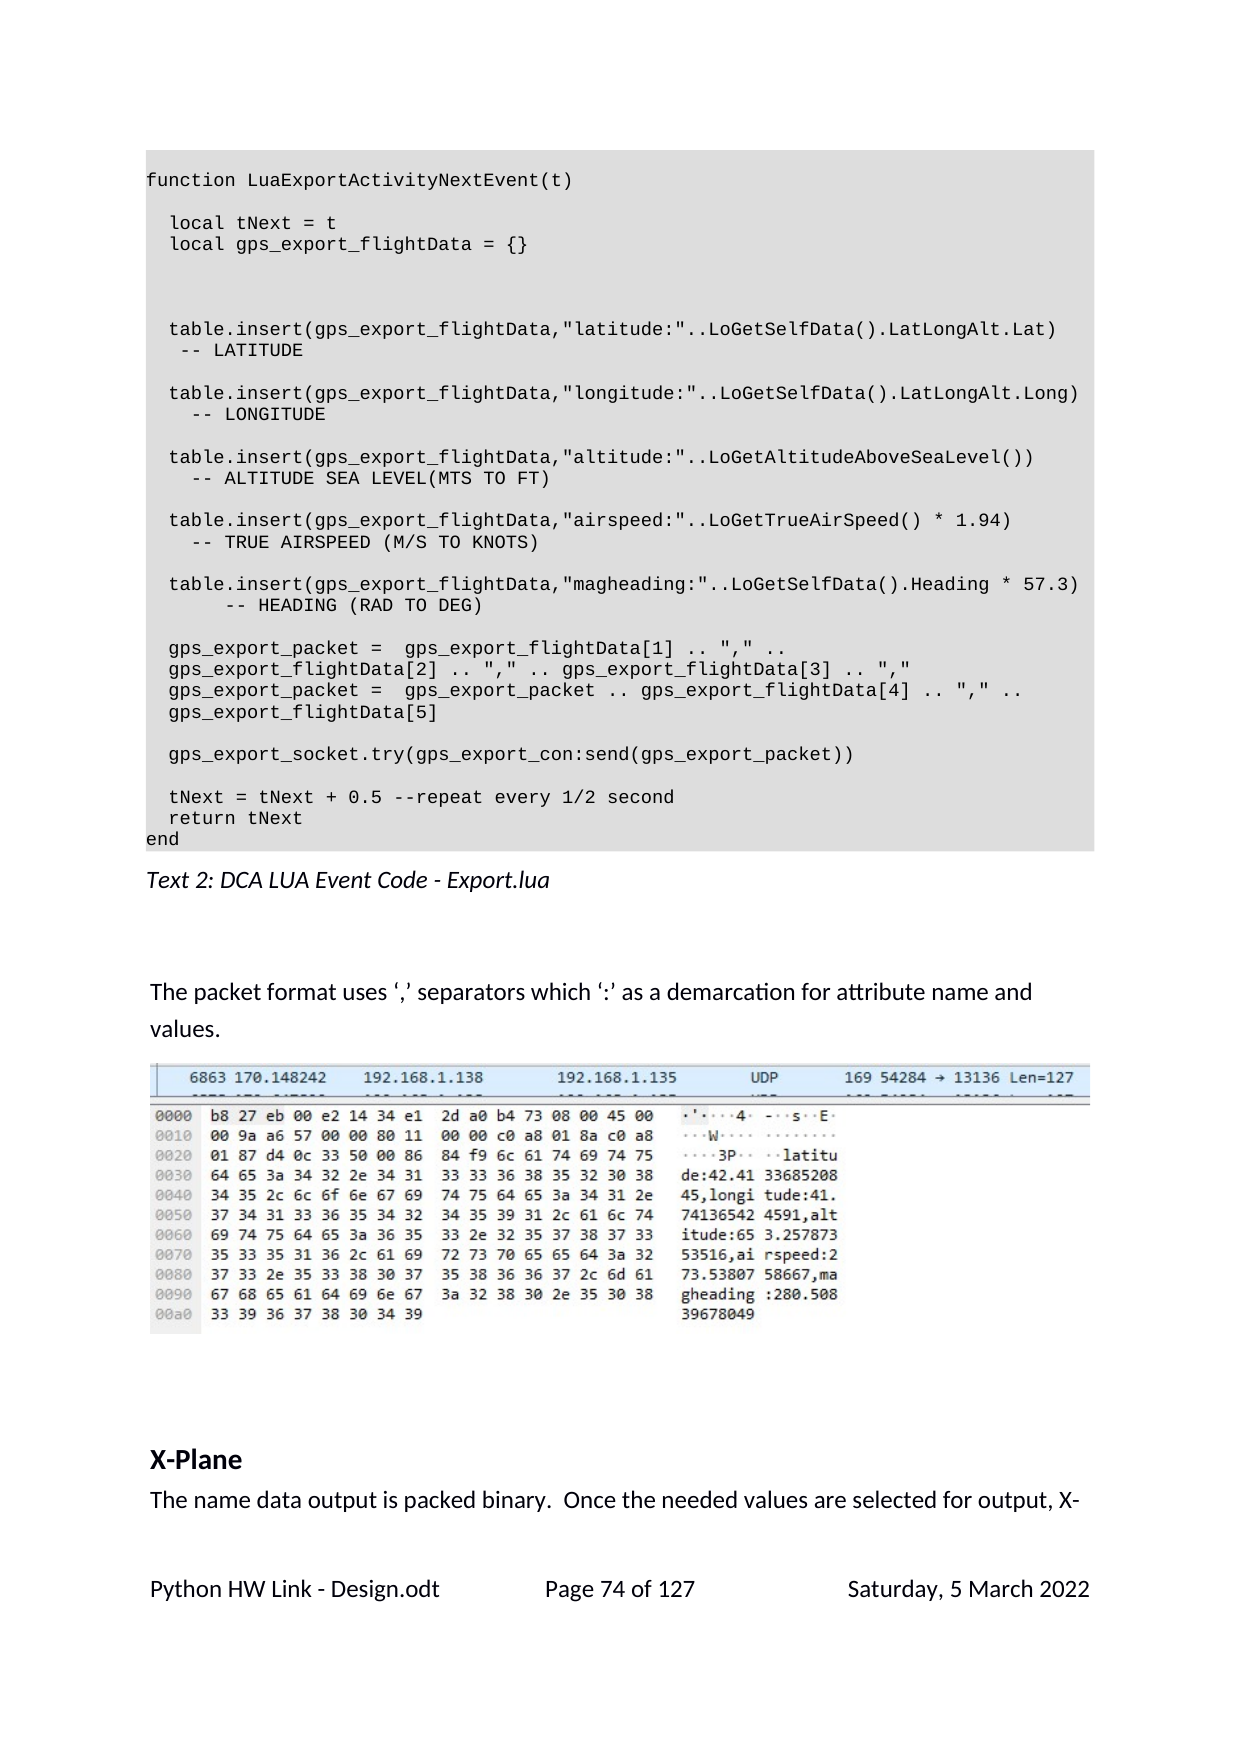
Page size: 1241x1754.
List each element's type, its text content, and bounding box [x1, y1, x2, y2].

text The packet format uses ‘,’ separators which ‘:’ as a demarcation for attribute name and values. [150, 976, 1090, 1043]
subtitle X-Plane [150, 1441, 1090, 1476]
picture [150, 1063, 1091, 1334]
text The name data output is packed binary. Once the needed values are selected for output, X- [150, 1485, 1090, 1515]
text Text 2: DCA LUA Event Code - Export.lua [146, 852, 1094, 894]
